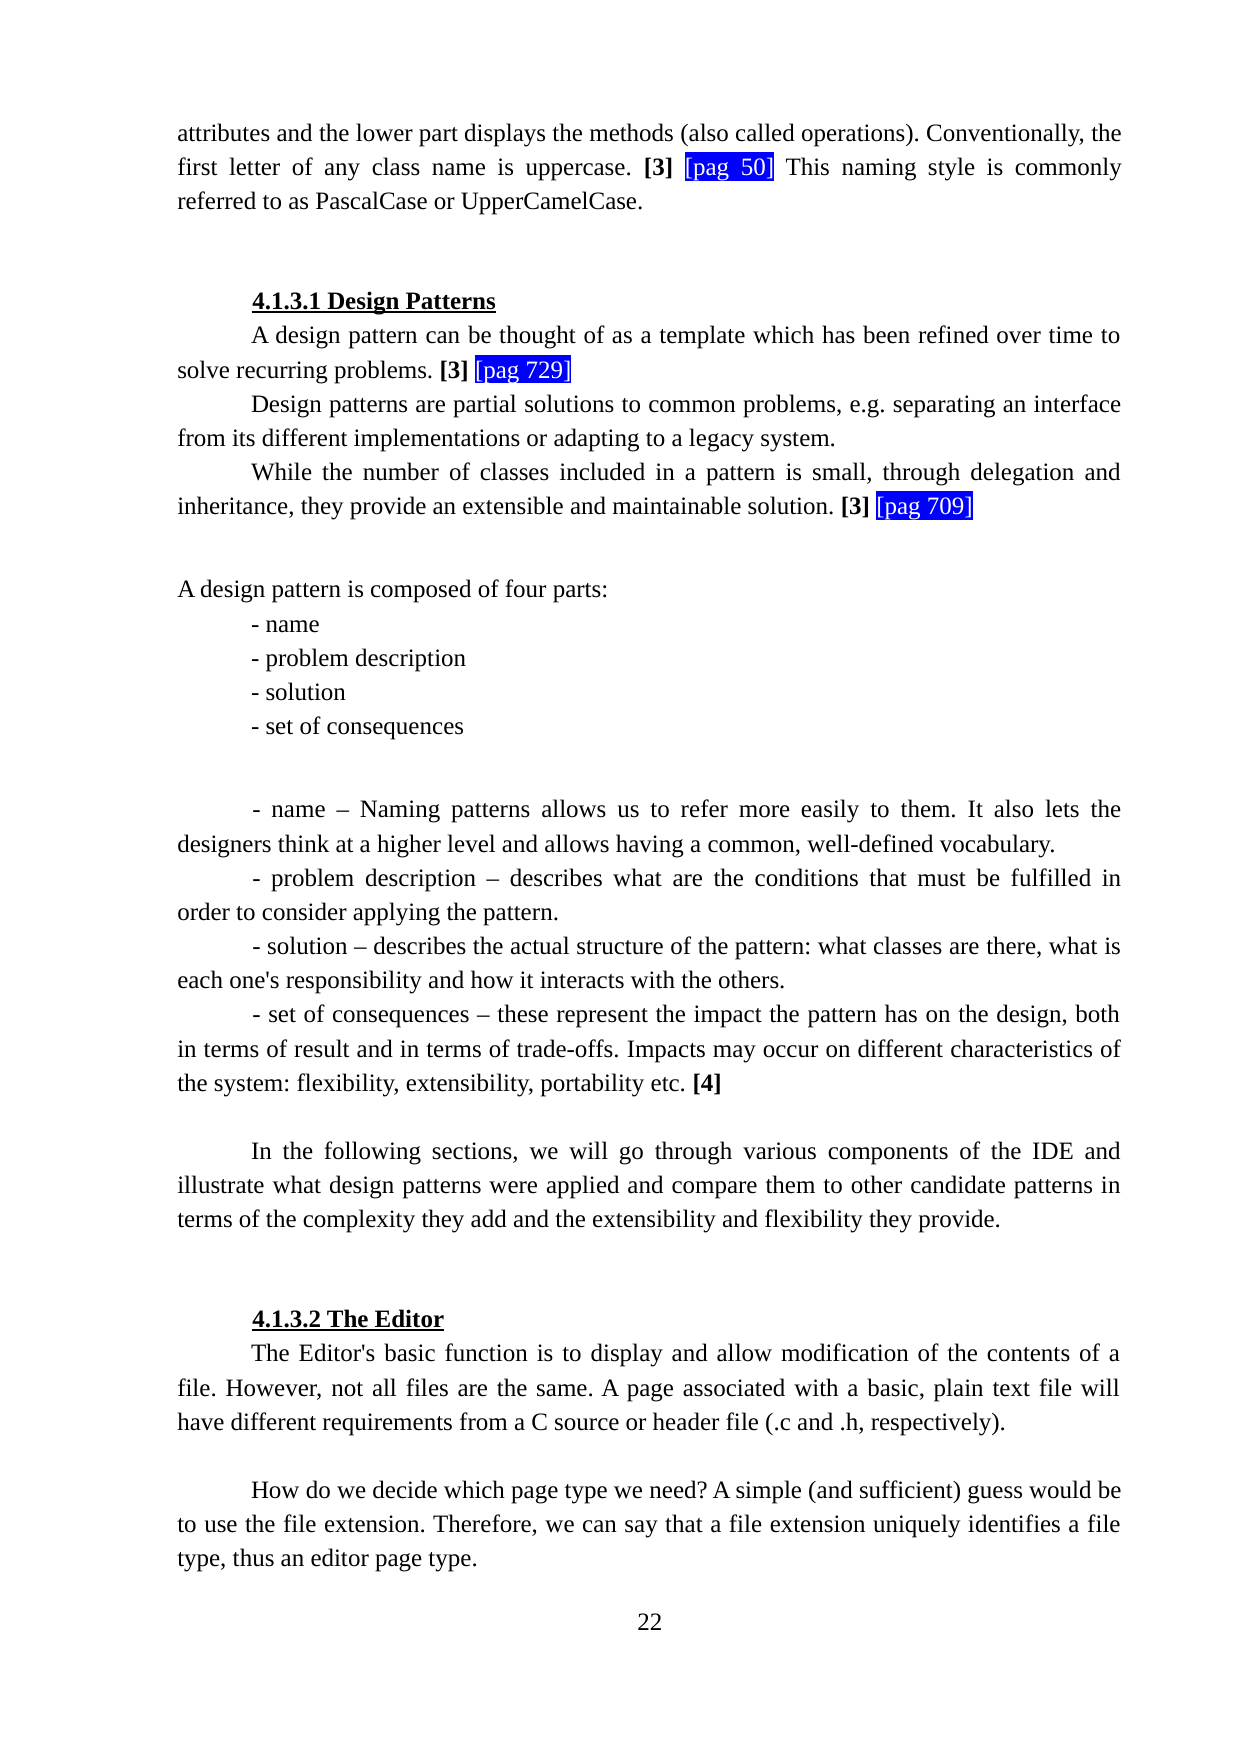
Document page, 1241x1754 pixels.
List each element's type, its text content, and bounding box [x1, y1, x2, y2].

text - set of consequences [177, 711, 1122, 740]
text - set of consequences – these represent the impact the pattern has on the design, both in terms of result and in terms of trade-offs. Impacts may occur on different characteristics of the system: flexibility, extensibility, portability etc. [4] [177, 999, 1122, 1097]
text While the number of classes included in a pattern is small, through delegation and inheritance, they provide an extensible and maintainable solution. [3] [pag 709] [177, 457, 1122, 520]
text - name – Naming patterns allows us to refer more easily to them. It also lets the designers think at a higher level and allows having a common, well-defined vocabulary. [177, 794, 1122, 857]
text - name [177, 609, 1122, 637]
text - problem description – describes what are the conditions that must be fulfilled in order to consider applying the pattern. [177, 863, 1122, 926]
text A design pattern can be thought of as a template which has been refined over time to solve recurring problems. [3] [pag 729] [177, 321, 1122, 383]
subtitle 4.1.3.2 The Editor [177, 1304, 1122, 1333]
text Design patterns are partial solutions to common problems, e.g. separating an interface from its different implementations or adapting to a legacy system. [177, 389, 1122, 452]
text A design pattern is composed of four parts: [177, 574, 1122, 603]
text How do we decide which page type we need? A simple (and sufficient) guess would be to use the file extension. Therefore, we can say that a file extension uniquely identifies a file type, thus an editor page type. [177, 1475, 1122, 1572]
text - solution [177, 677, 1122, 706]
text - problem description [177, 643, 1122, 672]
text - solution – describes the actual structure of the pattern: what classes are there, what is each one's responsibility and how it interacts with the others. [177, 931, 1122, 994]
text attributes and the lower part displays the methods (also called operations). Conventionally, the first letter of any class name is uppercase. [3] [pag 50] This naming style is commonly referred to as PascalCase or UpperCamelCase. [177, 118, 1122, 215]
subtitle 4.1.3.1 Design Patterns [177, 286, 1122, 315]
text In the following sections, we will go through various components of the IDE and illustrate what design patterns were applied and compare them to other candidate patterns in terms of the complexity they add and the extensibility and flexibility they provide. [177, 1136, 1122, 1233]
text The Editor's basic function is to display and allow modification of the contents of a file. However, not all files are the same. A page associated with a basic, plain text file will have different requirements from a C source or header file (.c and .h, respectively). [177, 1338, 1122, 1436]
